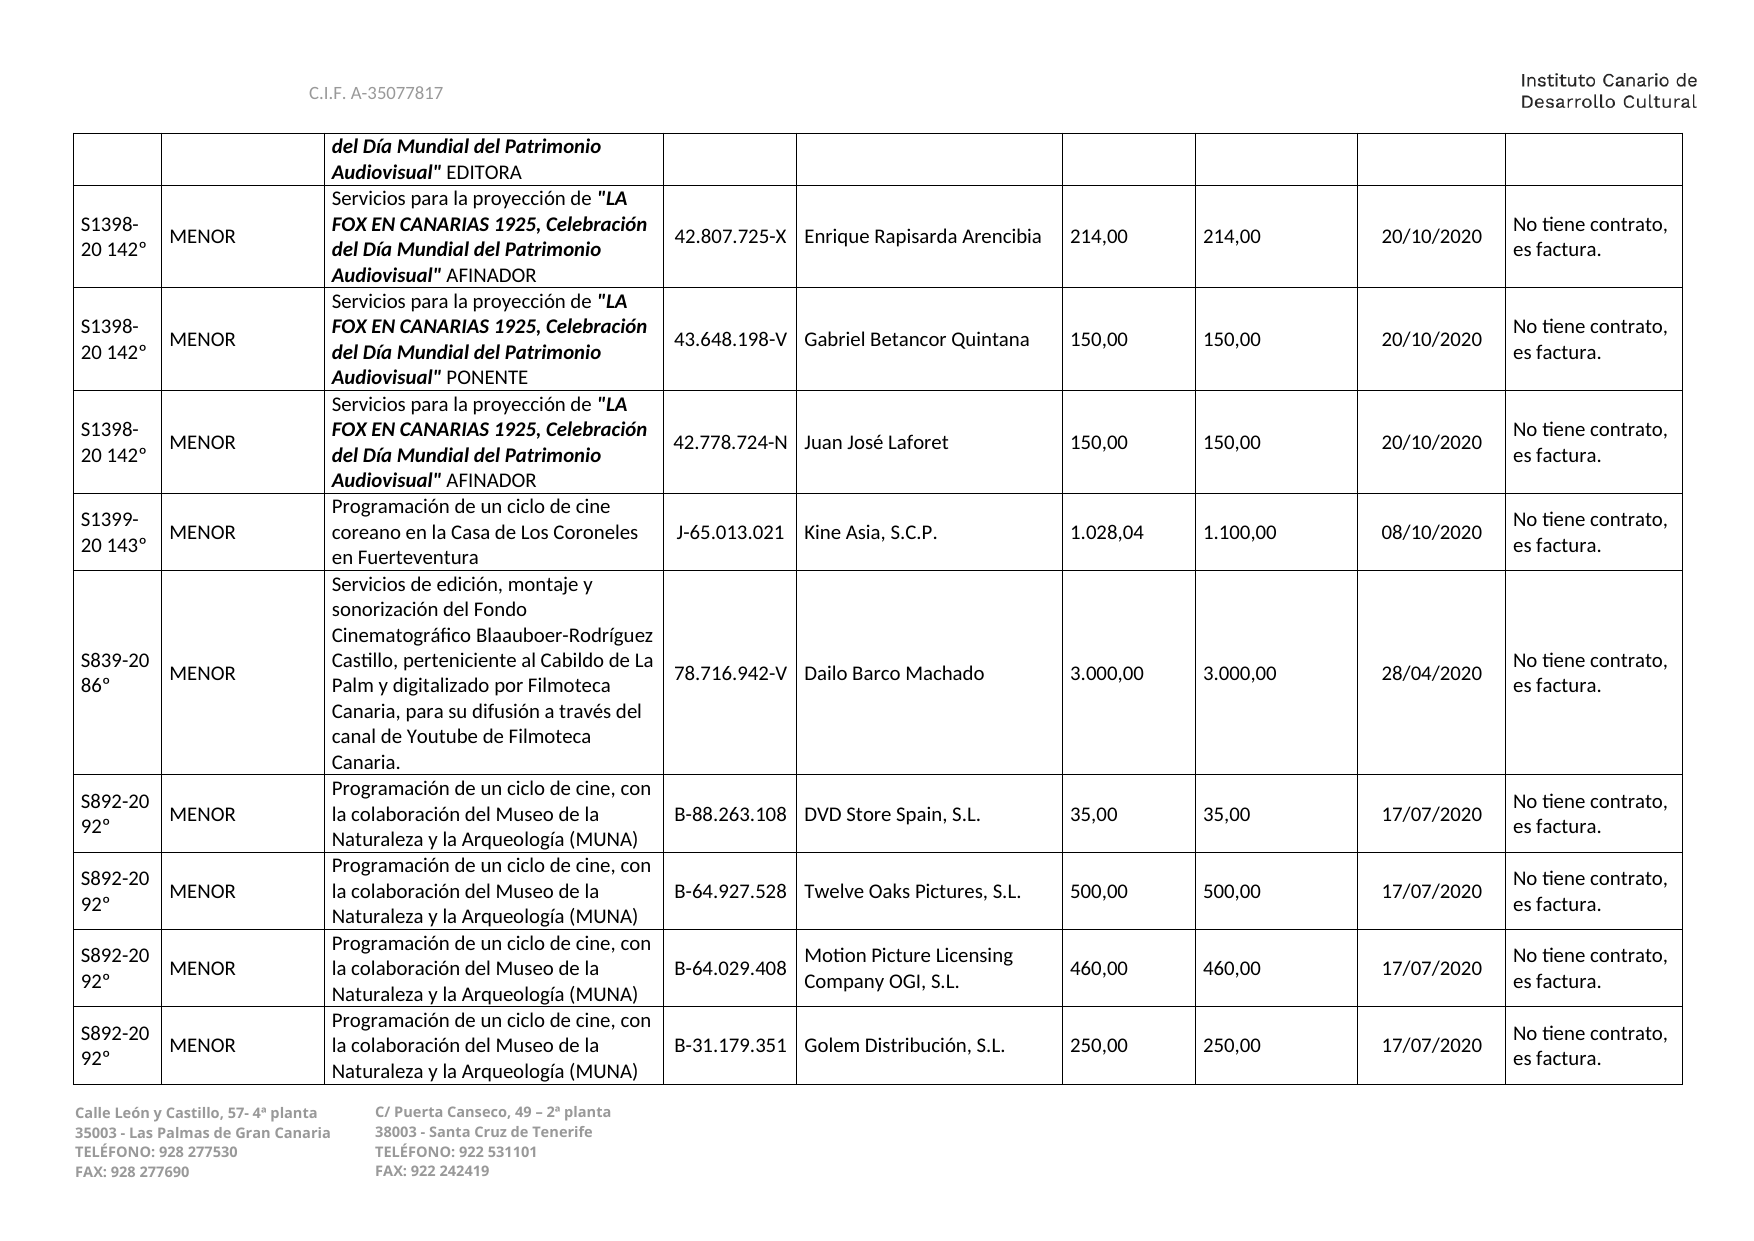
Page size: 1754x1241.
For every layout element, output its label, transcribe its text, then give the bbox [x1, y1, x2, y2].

table_cell 3.000,00 [1063, 571, 1195, 774]
table_cell 150,00 [1063, 391, 1195, 493]
table_cell 250,00 [1196, 1007, 1357, 1083]
table_cell 20/10/2020 [1358, 288, 1505, 390]
table_cell 17/07/2020 [1358, 1007, 1505, 1083]
table_cell 500,00 [1196, 853, 1357, 929]
table_cell [74, 134, 161, 184]
table_cell 3.000,00 [1196, 571, 1357, 774]
table_cell 460,00 [1196, 930, 1357, 1006]
table_cell [1358, 134, 1505, 184]
table_cell 35,00 [1063, 775, 1195, 852]
table_cell [1506, 134, 1682, 184]
table_cell 08/10/2020 [1358, 494, 1505, 570]
table_cell Golem Distribución, S.L. [797, 1007, 1062, 1083]
table_cell Gabriel Betancor Quintana [797, 288, 1062, 390]
table_cell Servicios de edición, montaje y sonorización del Fondo Cinematográfico Blaauboer-Rodríguez Castillo, perteniciente al Cabildo de La Palm y digitalizado por Filmoteca Canaria, para su difusión a través del canal de Youtube de Filmoteca Canaria. [325, 571, 663, 774]
table_cell Kine Asia, S.C.P. [797, 494, 1062, 570]
table_cell 150,00 [1063, 288, 1195, 390]
table_cell 35,00 [1196, 775, 1357, 852]
table_cell B-31.179.351 [664, 1007, 796, 1083]
table_cell S1398-20 142º [74, 391, 161, 493]
table_cell MENOR [162, 288, 324, 390]
table_cell MENOR [162, 571, 324, 774]
table_cell 17/07/2020 [1358, 775, 1505, 852]
table_cell Programación de un ciclo de cine, con la colaboración del Museo de la Naturaleza y la Arqueología (MUNA) [325, 775, 663, 852]
table_cell Twelve Oaks Pictures, S.L. [797, 853, 1062, 929]
table_cell 250,00 [1063, 1007, 1195, 1083]
table_cell Motion Picture Licensing Company OGI, S.L. [797, 930, 1062, 1006]
table_cell [1196, 134, 1357, 184]
table_cell 42.807.725-X [664, 186, 796, 287]
table_cell No tiene contrato, es factura. [1506, 930, 1682, 1006]
table_cell No tiene contrato, es factura. [1506, 571, 1682, 774]
table_cell S892-20 92º [74, 853, 161, 929]
table_cell 17/07/2020 [1358, 853, 1505, 929]
table_cell 150,00 [1196, 391, 1357, 493]
table_cell Enrique Rapisarda Arencibia [797, 186, 1062, 287]
table_cell MENOR [162, 391, 324, 493]
table_cell No tiene contrato, es factura. [1506, 391, 1682, 493]
table_cell [797, 134, 1062, 184]
table_cell Programación de un ciclo de cine, con la colaboración del Museo de la Naturaleza y la Arqueología (MUNA) [325, 853, 663, 929]
table_cell No tiene contrato, es factura. [1506, 775, 1682, 852]
table_cell S839-20 86º [74, 571, 161, 774]
table_cell del Día Mundial del Patrimonio Audiovisual" EDITORA [325, 134, 663, 184]
table_cell S892-20 92º [74, 1007, 161, 1083]
table_cell Servicios para la proyección de "LA FOX EN CANARIAS 1925, Celebración del Día Mundial del Patrimonio Audiovisual" AFINADOR [325, 186, 663, 287]
table_cell 17/07/2020 [1358, 930, 1505, 1006]
table_cell MENOR [162, 494, 324, 570]
table_cell 1.100,00 [1196, 494, 1357, 570]
table_cell MENOR [162, 930, 324, 1006]
table_cell No tiene contrato, es factura. [1506, 186, 1682, 287]
table_cell Juan José Laforet [797, 391, 1062, 493]
table_cell MENOR [162, 186, 324, 287]
table_cell B-88.263.108 [664, 775, 796, 852]
table_cell Servicios para la proyección de "LA FOX EN CANARIAS 1925, Celebración del Día Mundial del Patrimonio Audiovisual" AFINADOR [325, 391, 663, 493]
table_cell 150,00 [1196, 288, 1357, 390]
table_cell S1398-20 142º [74, 288, 161, 390]
table_cell J-65.013.021 [664, 494, 796, 570]
table_cell S892-20 92º [74, 930, 161, 1006]
table_cell No tiene contrato, es factura. [1506, 494, 1682, 570]
table_cell MENOR [162, 853, 324, 929]
table_cell 42.778.724-N [664, 391, 796, 493]
table_cell 460,00 [1063, 930, 1195, 1006]
table_cell Programación de un ciclo de cine, con la colaboración del Museo de la Naturaleza y la Arqueología (MUNA) [325, 930, 663, 1006]
table_cell S1399-20 143º [74, 494, 161, 570]
table_cell 214,00 [1196, 186, 1357, 287]
table_cell [162, 134, 324, 184]
table_cell Dailo Barco Machado [797, 571, 1062, 774]
table_cell 78.716.942-V [664, 571, 796, 774]
table_cell 214,00 [1063, 186, 1195, 287]
table_cell 1.028,04 [1063, 494, 1195, 570]
table_cell 43.648.198-V [664, 288, 796, 390]
table_cell S1398-20 142º [74, 186, 161, 287]
table_cell 28/04/2020 [1358, 571, 1505, 774]
table_cell B-64.029.408 [664, 930, 796, 1006]
table_cell 20/10/2020 [1358, 391, 1505, 493]
table_cell 500,00 [1063, 853, 1195, 929]
table_cell No tiene contrato, es factura. [1506, 288, 1682, 390]
table_cell [1063, 134, 1195, 184]
table_cell S892-20 92º [74, 775, 161, 852]
table_cell DVD Store Spain, S.L. [797, 775, 1062, 852]
table_cell MENOR [162, 775, 324, 852]
table_cell No tiene contrato, es factura. [1506, 853, 1682, 929]
table_cell Servicios para la proyección de "LA FOX EN CANARIAS 1925, Celebración del Día Mundial del Patrimonio Audiovisual" PONENTE [325, 288, 663, 390]
table_cell Programación de un ciclo de cine, con la colaboración del Museo de la Naturaleza y la Arqueología (MUNA) [325, 1007, 663, 1083]
table_cell [664, 134, 796, 184]
table_cell MENOR [162, 1007, 324, 1083]
table_cell No tiene contrato, es factura. [1506, 1007, 1682, 1083]
table_cell 20/10/2020 [1358, 186, 1505, 287]
table_cell Programación de un ciclo de cine coreano en la Casa de Los Coroneles en Fuerteventura [325, 494, 663, 570]
table_cell B-64.927.528 [664, 853, 796, 929]
